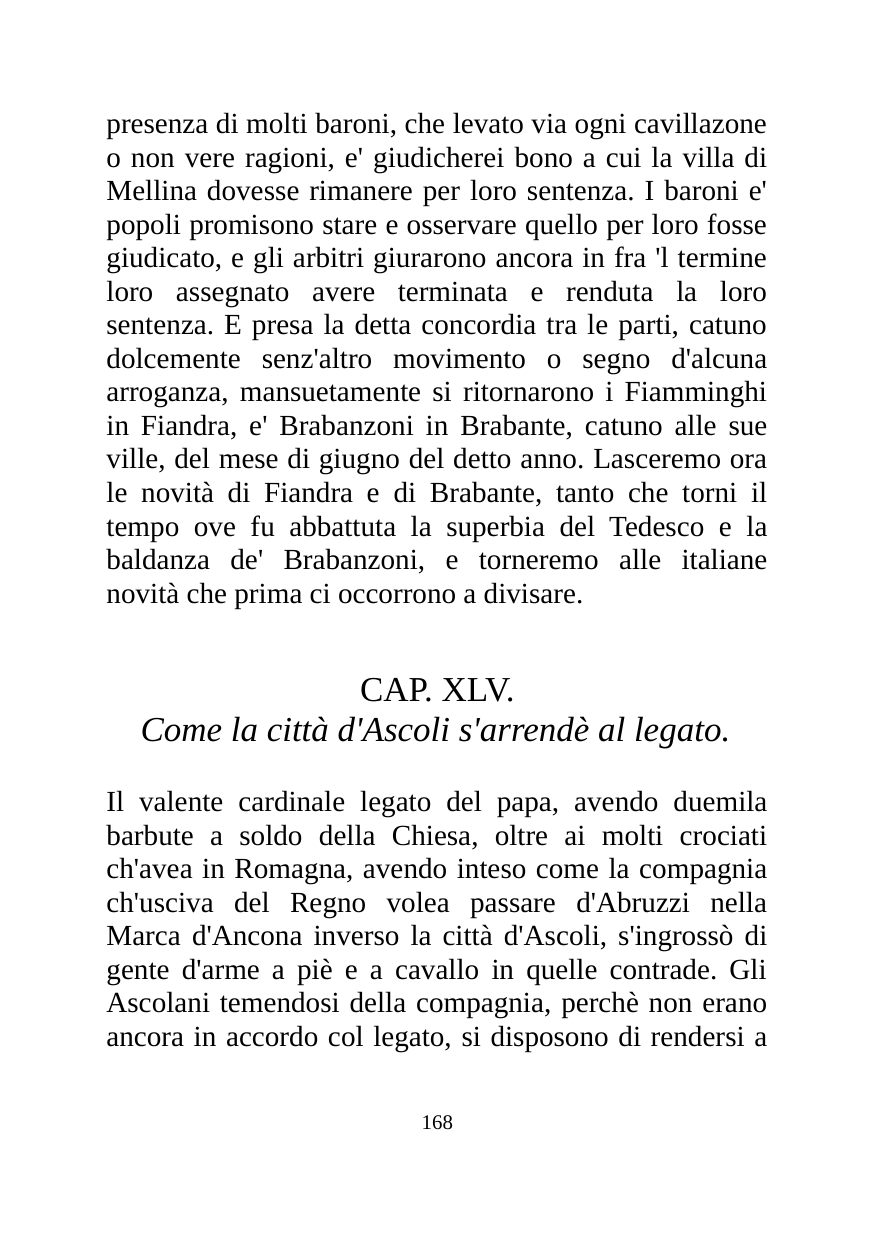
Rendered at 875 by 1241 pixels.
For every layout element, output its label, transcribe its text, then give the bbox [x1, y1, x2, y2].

text Il valente cardinale legato del papa, avendo duemila barbute a soldo della Chiesa, oltre ai molti crociati ch'avea in Romagna, avendo inteso come la compagnia ch'usciva del Regno volea passare d'Abruzzi nella Marca d'Ancona inverso la città d'Ascoli, s'ingrossò di gente d'arme a piè e a cavallo in quelle contrade. Gli Ascolani temendosi della compagnia, perchè non erano ancora in accordo col legato, si disposono di rendersi a [106, 784, 768, 1053]
text presenza di molti baroni, che levato via ogni cavillazone o non vere ragioni, e' giudicherei bono a cui la villa di Mellina dovesse rimanere per loro sentenza. I baroni e' popoli promisono stare e osservare quello per loro fosse giudicato, e gli arbitri giurarono ancora in fra 'l termine loro assegnato avere terminata e renduta la loro sentenza. E presa la detta concordia tra le parti, catuno dolcemente senz'altro movimento o segno d'alcuna arroganza, mansuetamente si ritornarono i Fiamminghi in Fiandra, e' Brabanzoni in Brabante, catuno alle sue ville, del mese di giugno del detto anno. Lasceremo ora le novità di Fiandra e di Brabante, tanto che torni il tempo ove fu abbattuta la superbia del Tedesco e la baldanza de' Brabanzoni, e torneremo alle italiane novità che prima ci occorrono a divisare. [106, 106, 768, 609]
subtitle CAP. XLV. Come la città d'Ascoli s'arrendè al legato. [106, 668, 768, 749]
